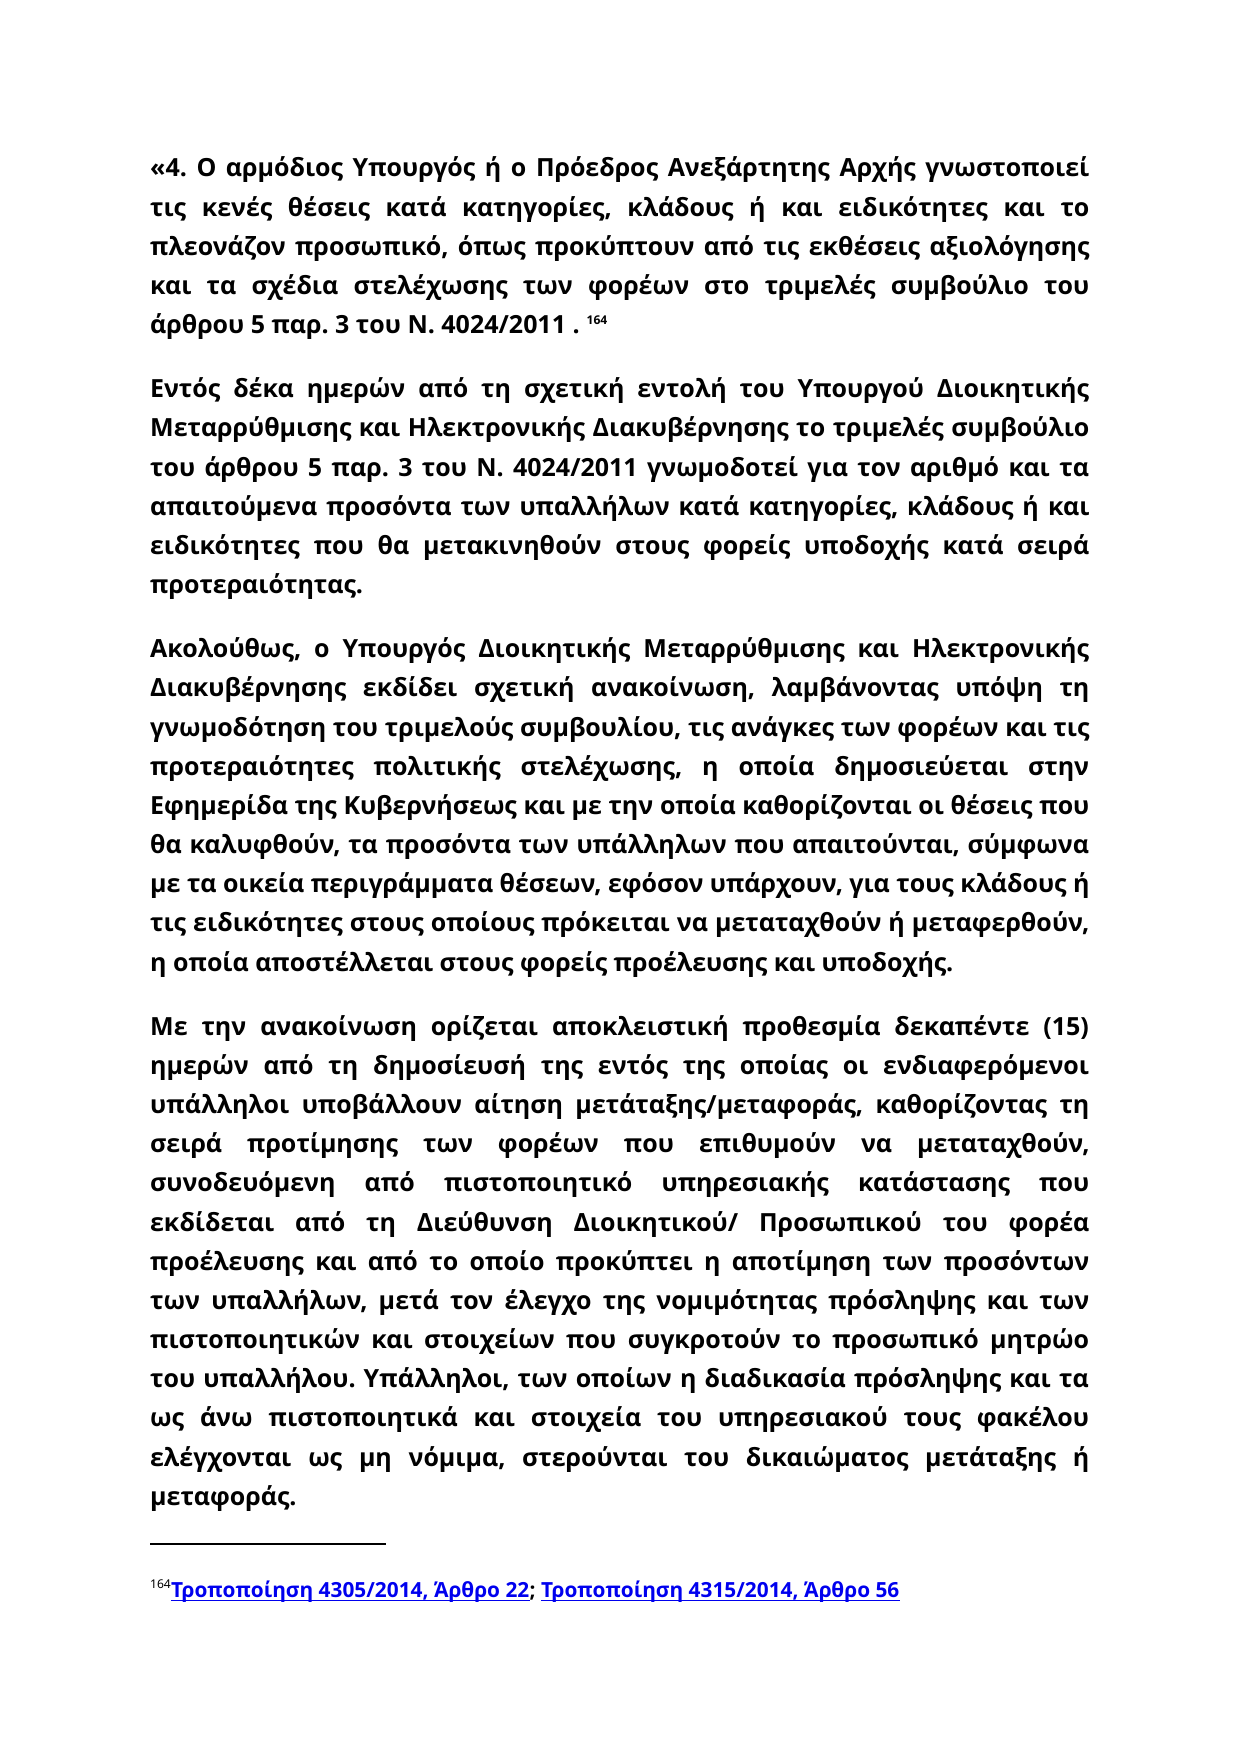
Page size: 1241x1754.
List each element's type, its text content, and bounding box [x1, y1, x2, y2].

text Τροποποίηση 4305/2014, Άρθρο 22; Τροποποίηση 4315/2014, Άρθρο 56 [150, 1576, 1090, 1604]
text Εντός δέκα ημερών από τη σχετική εντολή του Υπουργού Διοικητικής Μεταρρύθμισης και Ηλεκτρονικής Διακυβέρνησης το τριμελές συμβούλιο του άρθρου 5 παρ. 3 του Ν. 4024/2011 γνωμοδοτεί για τον αριθμό και τα απαιτούμενα προσόντα των υπαλλήλων κατά κατηγορίες, κλάδους ή και ειδικότητες που θα μετακινηθούν στους φορείς υποδοχής κατά σειρά προτεραιότητας. [150, 371, 1090, 601]
text Με την ανακοίνωση ορίζεται αποκλειστική προθεσμία δεκαπέντε (15) ημερών από τη δημοσίευσή της εντός της οποίας οι ενδιαφερόμενοι υπάλληλοι υποβάλλουν αίτηση μετάταξης/μεταφοράς, καθορίζοντας τη σειρά προτίμησης των φορέων που επιθυμούν να μεταταχθούν, συνοδευόμενη από πιστοποιητικό υπηρεσιακής κατάστασης που εκδίδεται από τη Διεύθυνση Διοικητικού/ Προσωπικού του φορέα προέλευσης και από το οποίο προκύπτει η αποτίμηση των προσόντων των υπαλλήλων, μετά τον έλεγχο της νομιμότητας πρόσληψης και των πιστοποιητικών και στοιχείων που συγκροτούν το προσωπικό μητρώο του υπαλλήλου. Υπάλληλοι, των οποίων η διαδικασία πρόσληψης και τα ως άνω πιστοποιητικά και στοιχεία του υπηρεσιακού τους φακέλου ελέγχονται ως μη νόμιμα, στερούνται του δικαιώματος μετάταξης ή μεταφοράς. [150, 1008, 1090, 1512]
text Ακολούθως, ο Υπουργός Διοικητικής Μεταρρύθμισης και Ηλεκτρονικής Διακυβέρνησης εκδίδει σχετική ανακοίνωση, λαμβάνοντας υπόψη τη γνωμοδότηση του τριμελούς συμβουλίου, τις ανάγκες των φορέων και τις προτεραιότητες πολιτικής στελέχωσης, η οποία δημοσιεύεται στην Εφημερίδα της Κυβερνήσεως και με την οποία καθορίζονται οι θέσεις που θα καλυφθούν, τα προσόντα των υπάλληλων που απαιτούνται, σύμφωνα με τα οικεία περιγράμματα θέσεων, εφόσον υπάρχουν, για τους κλάδους ή τις ειδικότητες στους οποίους πρόκειται να μεταταχθούν ή μεταφερθούν, η οποία αποστέλλεται στους φορείς προέλευσης και υποδοχής. [150, 631, 1090, 978]
text «4. Ο αρμόδιος Υπουργός ή ο Πρόεδρος Ανεξάρτητης Αρχής γνωστοποιεί τις κενές θέσεις κατά κατηγορίες, κλάδους ή και ειδικότητες και το πλεονάζον προσωπικό, όπως προκύπτουν από τις εκθέσεις αξιολόγησης και τα σχέδια στελέχωσης των φορέων στο τριμελές συμβούλιο του άρθρου 5 παρ. 3 του Ν. 4024/2011 . [150, 150, 1090, 341]
